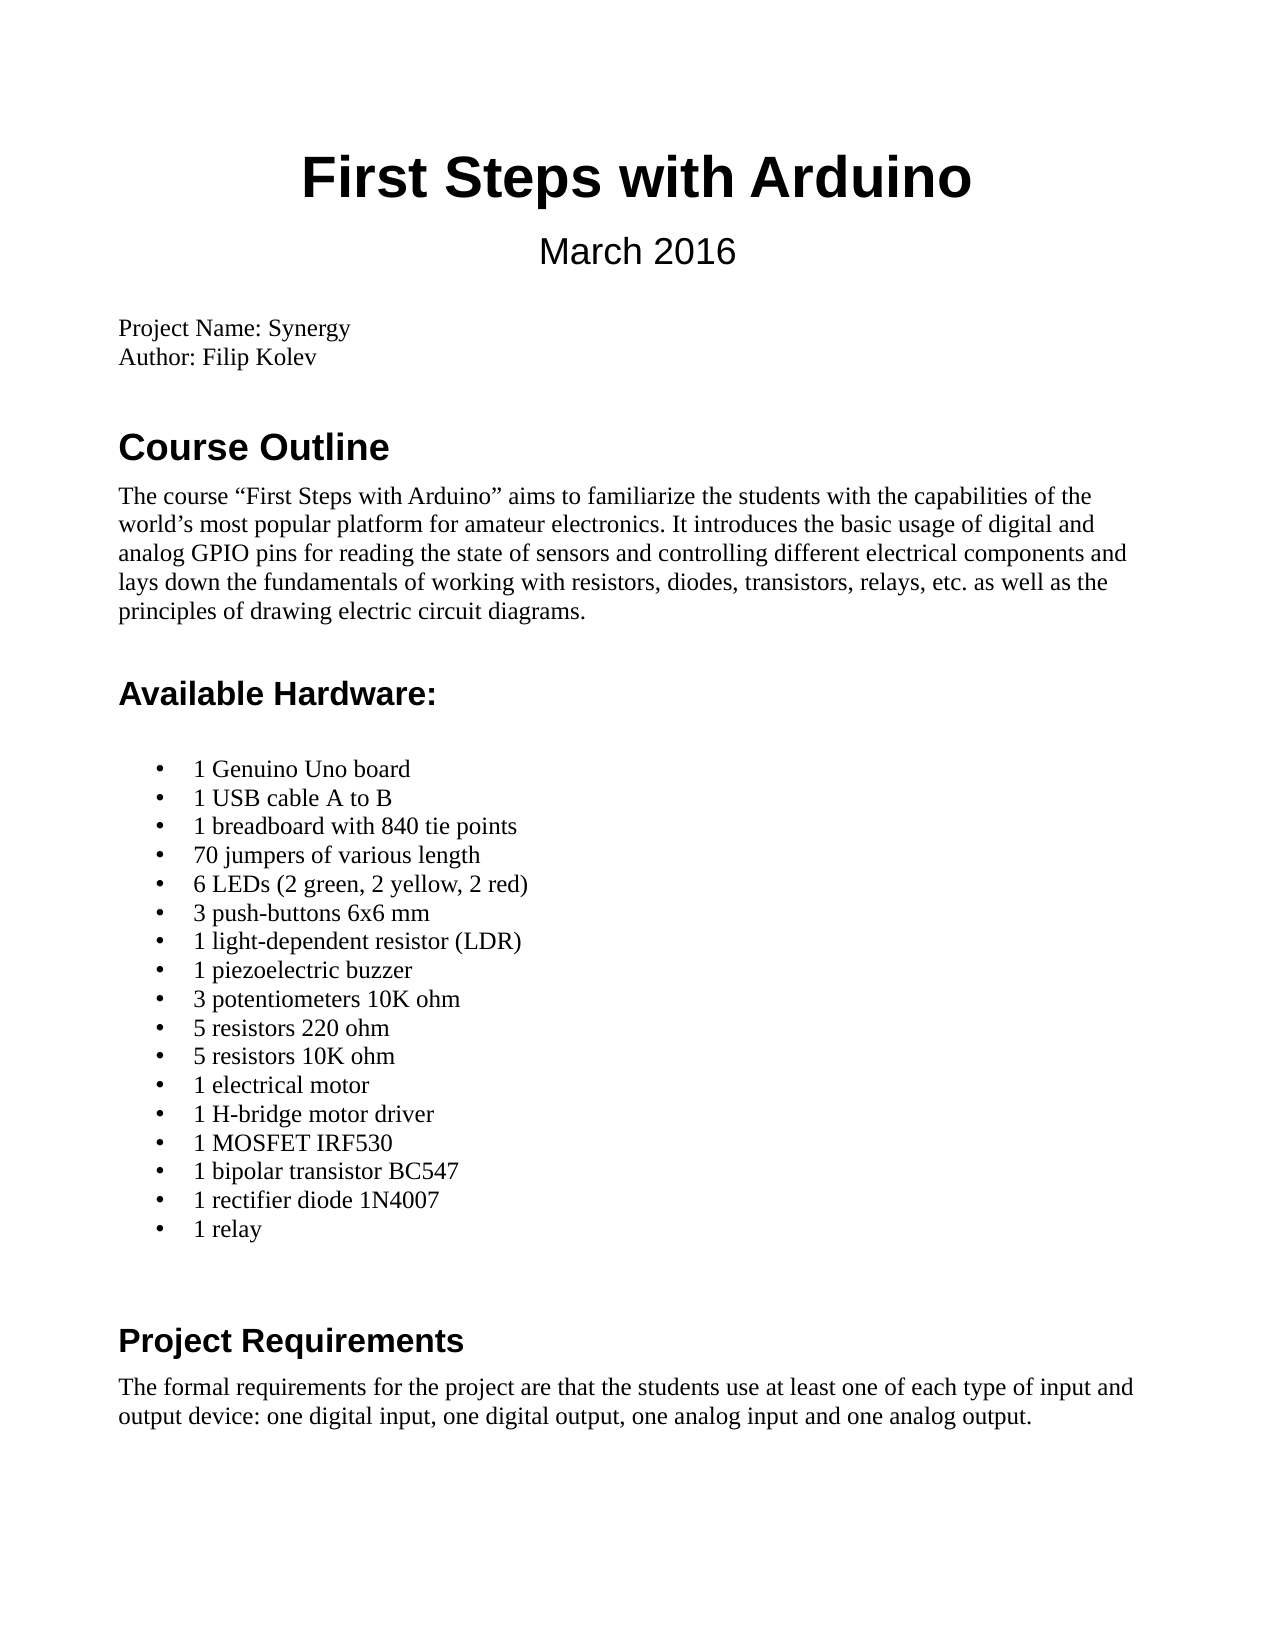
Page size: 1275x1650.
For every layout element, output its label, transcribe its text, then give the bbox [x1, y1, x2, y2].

list 1 H-bridge motor driver [156, 1099, 1157, 1128]
subtitle March 2016 [118, 229, 1157, 272]
list 3 potentiometers 10K ohm [156, 984, 1157, 1013]
list 1 rectifier diode 1N4007 [156, 1185, 1157, 1214]
subtitle Project Requirements [118, 1321, 1157, 1360]
list 5 resistors 220 ohm [156, 1013, 1157, 1041]
list 3 push-buttons 6x6 mm [156, 898, 1157, 926]
list 1 Genuino Uno board [156, 754, 1157, 783]
list 70 jumpers of various length [156, 840, 1157, 869]
text Project Name: Synergy [118, 313, 1157, 342]
text The formal requirements for the project are that the students use at least one of each type of input and output device: one digital input, one digital output, one analog input and one analog output. [118, 1372, 1157, 1430]
list 1 relay [156, 1214, 1157, 1243]
list 1 light-dependent resistor (LDR) [156, 926, 1157, 955]
title First Steps with Arduino [118, 143, 1157, 210]
list 1 USB cable А to В [156, 783, 1157, 811]
list 1 breadboard with 840 tie points [156, 811, 1157, 840]
list 1 piezoelectric buzzer [156, 955, 1157, 984]
list 1 electrical motor [156, 1070, 1157, 1099]
list 6 LEDs (2 green, 2 yellow, 2 red) [156, 869, 1157, 898]
list 1 MOSFET IRF530 [156, 1128, 1157, 1156]
text The course “First Steps with Arduino” aims to familiarize the students with the capabilities of the world’s most popular platform for amateur electronics. It introduces the basic usage of digital and analog GPIO pins for reading the state of sensors and controlling different electrical components and lays down the fundamentals of working with resistors, diodes, transistors, relays, etc. as well as the principles of drawing electric circuit diagrams. [118, 481, 1157, 624]
list 1 bipolar transistor BC547 [156, 1156, 1157, 1185]
subtitle Course Outline [118, 424, 1157, 468]
subtitle Available Hardware: [118, 674, 1157, 713]
text Author: Filip Kolev [118, 342, 1157, 371]
list 5 resistors 10K ohm [156, 1041, 1157, 1070]
